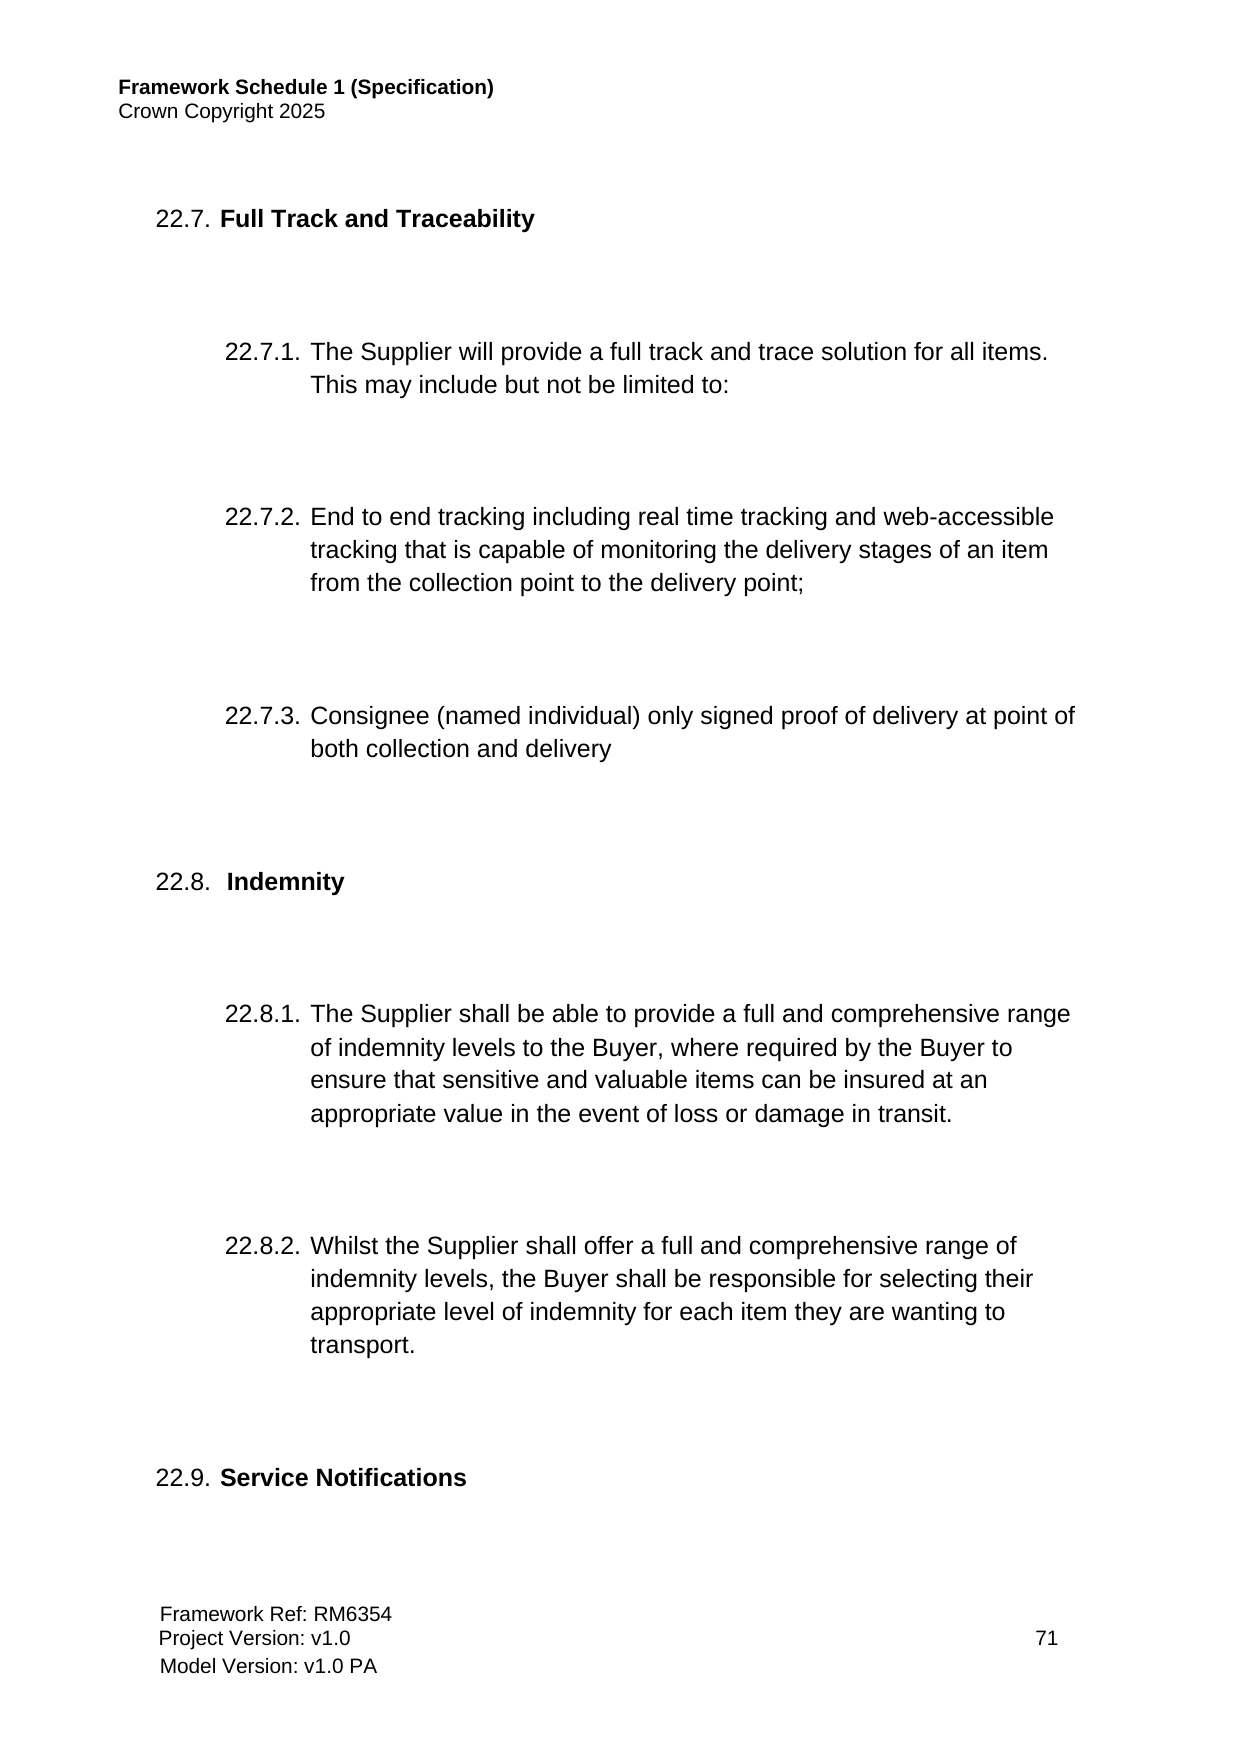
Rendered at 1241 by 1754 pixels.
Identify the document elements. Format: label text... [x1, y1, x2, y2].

list The Supplier shall be able to provide a full and comprehensive range of indemnity levels to the Buyer, where required by the Buyer to ensure that sensitive and valuable items can be insured at an appropriate value in the event of loss or damage in transit. [224, 999, 1090, 1127]
list Full Track and Traceability [155, 204, 1090, 233]
list End to end tracking including real time tracking and web-accessible tracking that is capable of monitoring the delivery stages of an item from the collection point to the delivery point; [224, 502, 1090, 597]
list The Supplier will provide a full track and trace solution for all items. This may include but not be limited to: [224, 337, 1090, 398]
list Consignee (named individual) only signed proof of delivery at point of both collection and delivery [224, 701, 1090, 763]
list Indemnity [155, 867, 1090, 896]
list Whilst the Supplier shall offer a full and comprehensive range of indemnity levels, the Buyer shall be responsible for selecting their appropriate level of indemnity for each item they are wanting to transport. [224, 1231, 1090, 1359]
list Service Notifications [155, 1463, 1090, 1492]
